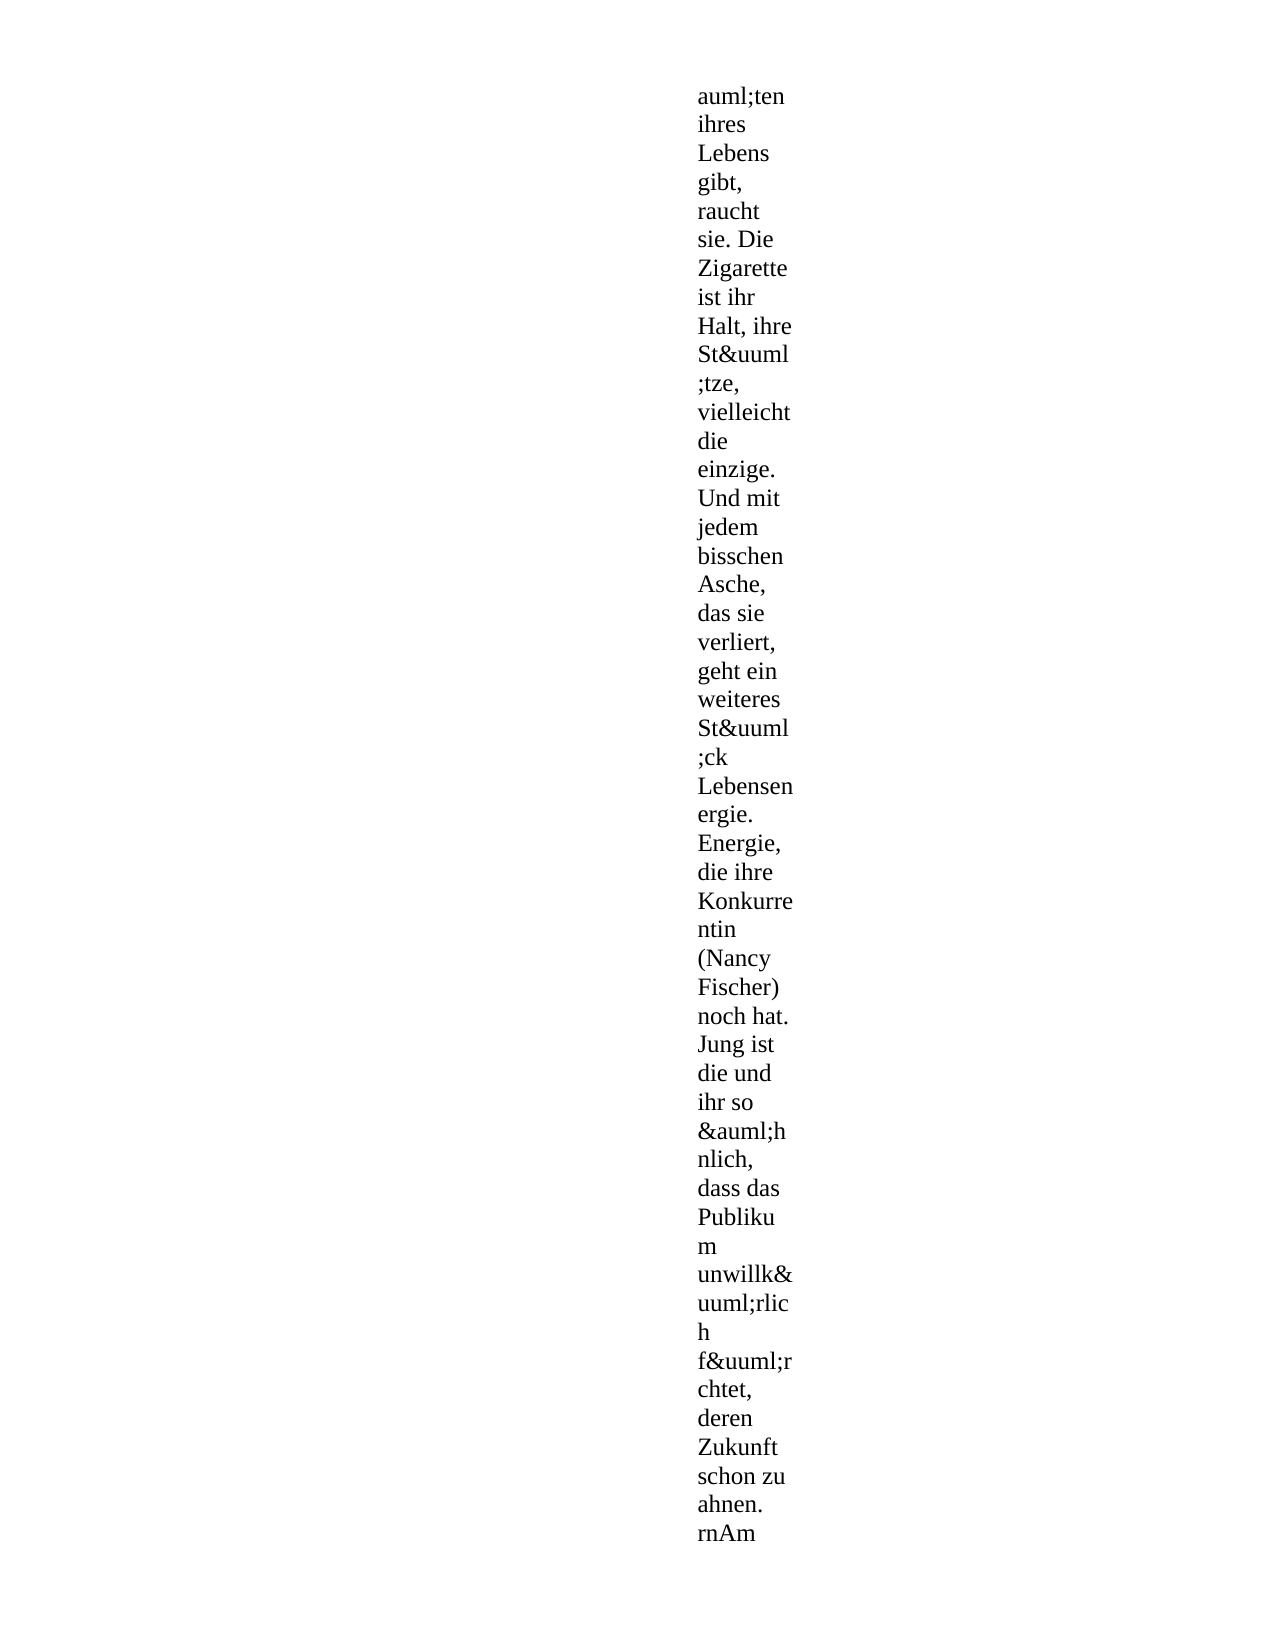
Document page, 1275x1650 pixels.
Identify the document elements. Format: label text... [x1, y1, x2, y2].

table_cell [367, 75, 475, 1553]
table_cell [258, 75, 367, 1553]
table_cell [800, 75, 908, 1553]
table_cell [1017, 75, 1125, 1553]
table_cell [908, 75, 1017, 1553]
table_cell [475, 75, 583, 1553]
table_cell [150, 75, 258, 1553]
table_cell [583, 75, 692, 1553]
table_cell auml;ten ihres Lebens gibt, raucht sie. Die Zigarette ist ihr Halt, ihre St&uuml;tze, vielleicht die einzige. Und mit jedem bisschen Asche, das sie verliert, geht ein weiteres St&uuml;ck Lebensenergie. Energie, die ihre Konkurrentin (Nancy Fischer) noch hat. Jung ist die und ihr so &auml;hnlich, dass das Publikum unwillk&uuml;rlich f&uuml;rchtet, deren Zukunft schon zu ahnen. rnAm [692, 75, 800, 1553]
